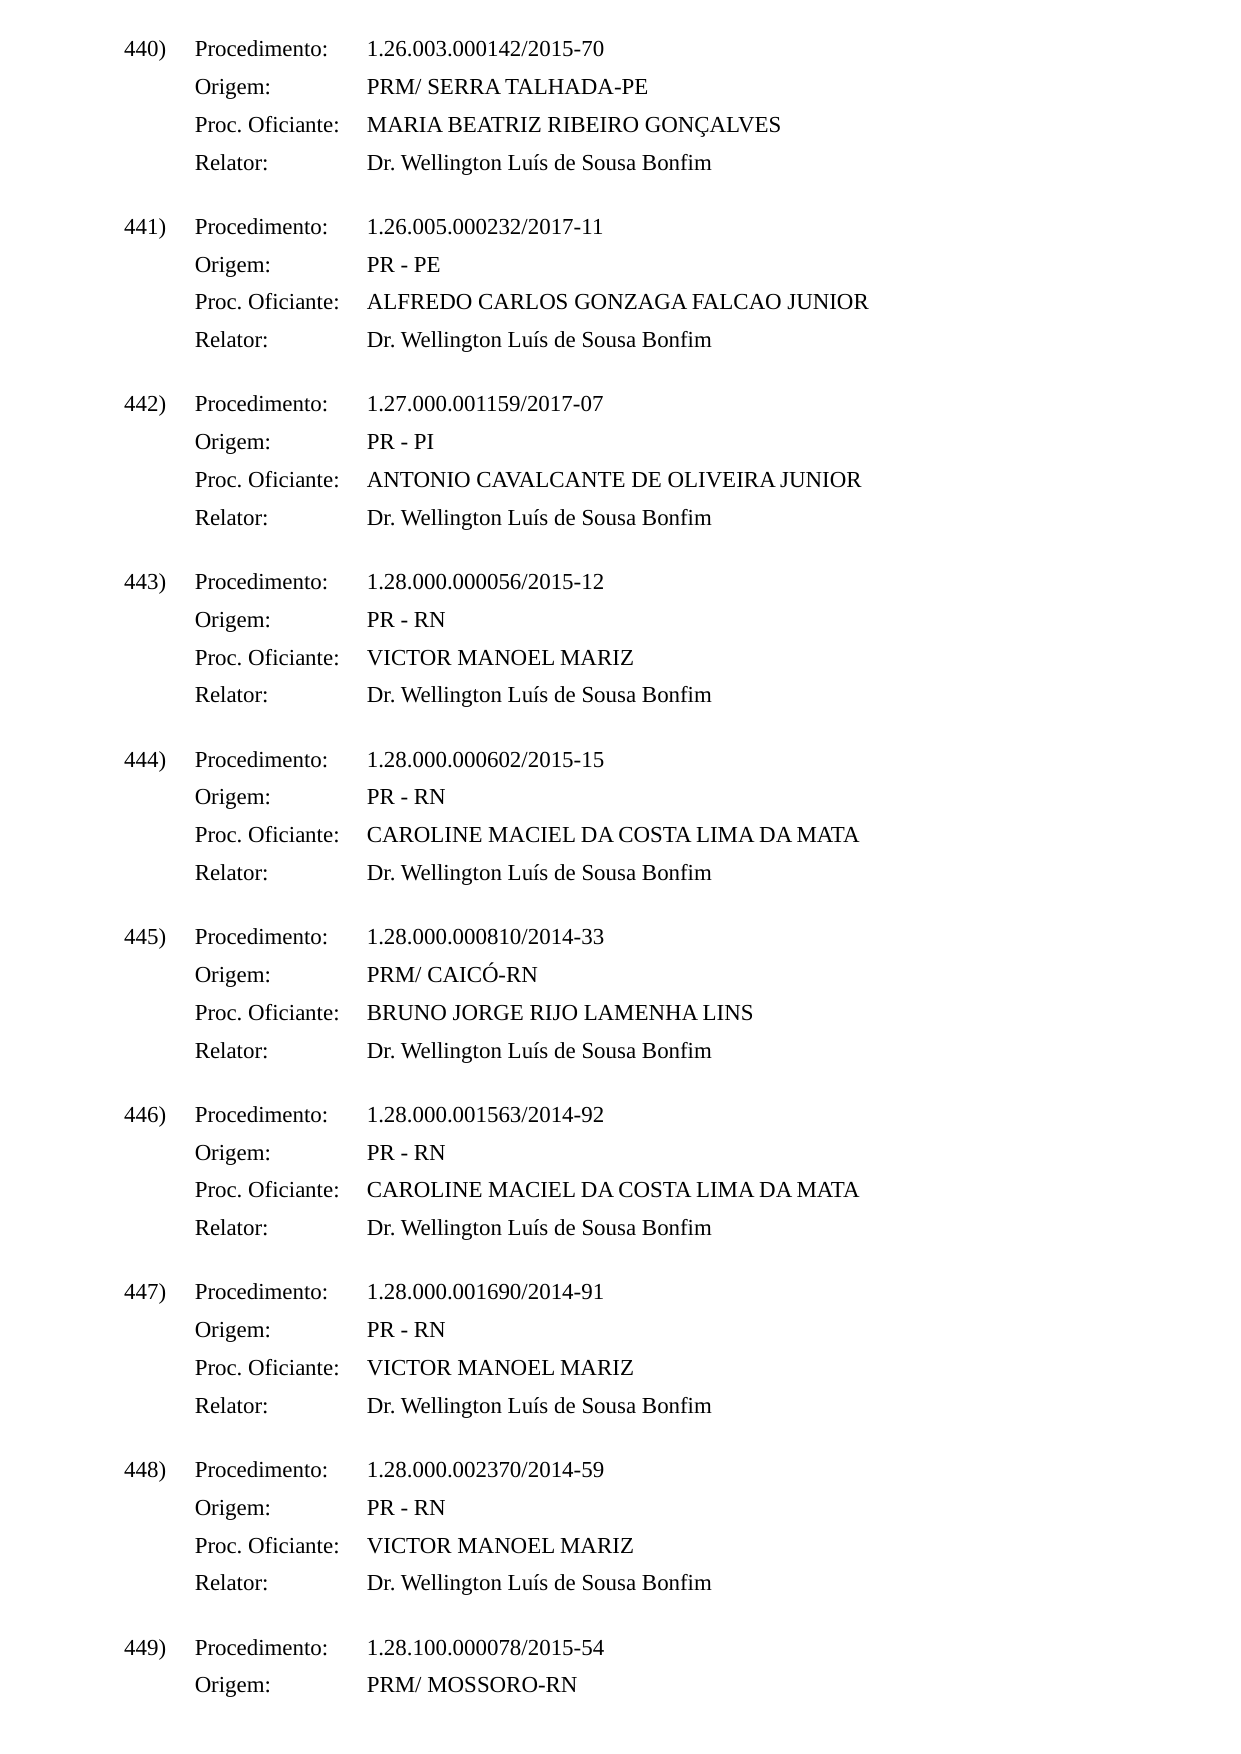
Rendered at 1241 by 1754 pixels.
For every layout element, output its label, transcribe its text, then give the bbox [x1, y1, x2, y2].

table_cell [118, 816, 189, 853]
table_cell ALFREDO CARLOS GONZAGA FALCAO JUNIOR [361, 283, 1122, 321]
table_cell Origem: [189, 245, 361, 283]
table_cell [118, 1348, 189, 1386]
table_cell [118, 1209, 189, 1246]
table_cell Dr. Wellington Luís de Sousa Bonfim [361, 1209, 1122, 1246]
table_cell Relator: [189, 1386, 361, 1424]
table_cell [118, 1133, 189, 1171]
table_header Procedimento: [189, 1095, 361, 1133]
table_header 1.28.000.002370/2014-59 [361, 1450, 1122, 1488]
table_cell [118, 460, 189, 498]
table_cell [118, 1386, 189, 1424]
table_cell [118, 423, 189, 460]
table_header Procedimento: [189, 385, 361, 422]
table_cell [118, 1171, 189, 1208]
table_cell PR - PE [361, 245, 1122, 283]
table_cell Relator: [189, 1564, 361, 1602]
table_cell [118, 993, 189, 1031]
table_header Procedimento: [189, 562, 361, 600]
table_cell Proc. Oficiante: [189, 1526, 361, 1564]
table_cell Origem: [189, 67, 361, 105]
table_header 1.28.000.000602/2015-15 [361, 740, 1122, 778]
table_cell [118, 1666, 189, 1703]
table_cell Dr. Wellington Luís de Sousa Bonfim [361, 321, 1122, 358]
table_header 1.27.000.001159/2017-07 [361, 385, 1122, 422]
table_header 1.26.005.000232/2017-11 [361, 207, 1122, 245]
table_cell Proc. Oficiante: [189, 638, 361, 676]
table_cell BRUNO JORGE RIJO LAMENHA LINS [361, 993, 1122, 1031]
table_cell [118, 676, 189, 713]
table_cell [118, 1311, 189, 1348]
table_cell [118, 1526, 189, 1564]
table_cell Proc. Oficiante: [189, 1171, 361, 1208]
table_cell Relator: [189, 321, 361, 358]
table_header 1.28.100.000078/2015-54 [361, 1628, 1122, 1666]
table_cell Proc. Oficiante: [189, 1348, 361, 1386]
table_cell [118, 1031, 189, 1069]
table_cell Dr. Wellington Luís de Sousa Bonfim [361, 1386, 1122, 1424]
table_cell Relator: [189, 676, 361, 713]
table_cell Dr. Wellington Luís de Sousa Bonfim [361, 1564, 1122, 1602]
table_cell [118, 143, 189, 181]
table_cell Origem: [189, 1133, 361, 1171]
table_cell Proc. Oficiante: [189, 816, 361, 853]
table_header 1.26.003.000142/2015-70 [361, 30, 1122, 67]
table_cell Dr. Wellington Luís de Sousa Bonfim [361, 853, 1122, 891]
table_cell PR - RN [361, 1311, 1122, 1348]
table_header Procedimento: [189, 207, 361, 245]
table_cell Relator: [189, 1031, 361, 1069]
table_cell [118, 105, 189, 143]
table_cell PR - PI [361, 423, 1122, 460]
table_header 444) [118, 740, 189, 778]
table_header 445) [118, 918, 189, 955]
table_cell Origem: [189, 955, 361, 993]
table_header Procedimento: [189, 1628, 361, 1666]
table_cell PR - RN [361, 778, 1122, 816]
table_cell VICTOR MANOEL MARIZ [361, 638, 1122, 676]
table_cell [118, 1564, 189, 1602]
table_header Procedimento: [189, 740, 361, 778]
table_cell ANTONIO CAVALCANTE DE OLIVEIRA JUNIOR [361, 460, 1122, 498]
table_cell [118, 321, 189, 358]
table_cell Proc. Oficiante: [189, 460, 361, 498]
table_cell Relator: [189, 143, 361, 181]
table_cell PRM/ CAICÓ-RN [361, 955, 1122, 993]
table_header 449) [118, 1628, 189, 1666]
table_header 448) [118, 1450, 189, 1488]
table_header Procedimento: [189, 1450, 361, 1488]
table_cell [118, 638, 189, 676]
table_header Procedimento: [189, 918, 361, 955]
table_header 442) [118, 385, 189, 422]
table_cell Dr. Wellington Luís de Sousa Bonfim [361, 498, 1122, 536]
table_cell Dr. Wellington Luís de Sousa Bonfim [361, 1031, 1122, 1069]
table_header 447) [118, 1273, 189, 1311]
table_header 441) [118, 207, 189, 245]
table_header Procedimento: [189, 30, 361, 67]
table_cell CAROLINE MACIEL DA COSTA LIMA DA MATA [361, 1171, 1122, 1208]
table_cell Relator: [189, 1209, 361, 1246]
table_cell Dr. Wellington Luís de Sousa Bonfim [361, 143, 1122, 181]
table_cell VICTOR MANOEL MARIZ [361, 1348, 1122, 1386]
table_cell [118, 498, 189, 536]
table_header Procedimento: [189, 1273, 361, 1311]
table_header 446) [118, 1095, 189, 1133]
table_cell Origem: [189, 1488, 361, 1526]
table_cell MARIA BEATRIZ RIBEIRO GONÇALVES [361, 105, 1122, 143]
table_cell Origem: [189, 1666, 361, 1703]
table_cell PR - RN [361, 600, 1122, 638]
table_header 443) [118, 562, 189, 600]
table_cell Origem: [189, 1311, 361, 1348]
table_cell PR - RN [361, 1133, 1122, 1171]
table_cell CAROLINE MACIEL DA COSTA LIMA DA MATA [361, 816, 1122, 853]
table_cell [118, 778, 189, 816]
table_header 1.28.000.001690/2014-91 [361, 1273, 1122, 1311]
table_cell PRM/ SERRA TALHADA-PE [361, 67, 1122, 105]
table_cell VICTOR MANOEL MARIZ [361, 1526, 1122, 1564]
table_cell [118, 1488, 189, 1526]
table_cell Proc. Oficiante: [189, 105, 361, 143]
table_cell PR - RN [361, 1488, 1122, 1526]
table_cell [118, 67, 189, 105]
table_cell [118, 283, 189, 321]
table_cell [118, 853, 189, 891]
table_cell Origem: [189, 778, 361, 816]
table_cell PRM/ MOSSORO-RN [361, 1666, 1122, 1703]
table_cell Origem: [189, 600, 361, 638]
table_cell Relator: [189, 498, 361, 536]
table_cell Proc. Oficiante: [189, 993, 361, 1031]
table_cell Origem: [189, 423, 361, 460]
table_cell Relator: [189, 853, 361, 891]
table_cell [118, 600, 189, 638]
table_cell [118, 245, 189, 283]
table_header 440) [118, 30, 189, 67]
table_header 1.28.000.001563/2014-92 [361, 1095, 1122, 1133]
table_cell [118, 955, 189, 993]
table_header 1.28.000.000056/2015-12 [361, 562, 1122, 600]
table_header 1.28.000.000810/2014-33 [361, 918, 1122, 955]
table_cell Dr. Wellington Luís de Sousa Bonfim [361, 676, 1122, 713]
table_cell Proc. Oficiante: [189, 283, 361, 321]
